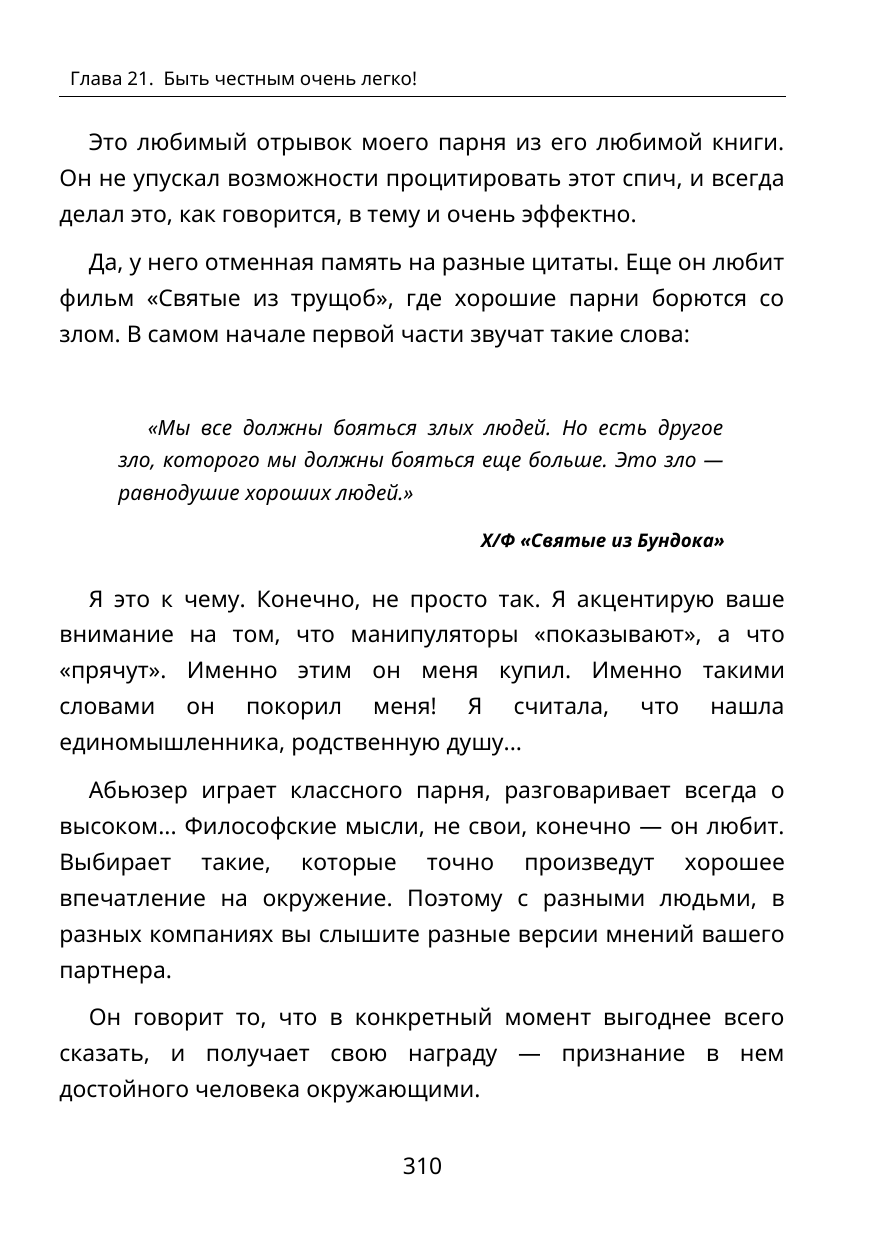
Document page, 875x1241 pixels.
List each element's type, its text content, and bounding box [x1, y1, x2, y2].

text Абьюзер играет классного парня, разговаривает всегда о высоком... Философские мысли, не свои, конечно — он любит. Выбирает такие, которые точно произведут хорошее впечатление на окружение. Поэтому с разными людьми, в разных компаниях вы слышите разные версии мнений вашего партнера. [59, 774, 786, 985]
text Он говорит то, что в конкретный момент выгоднее всего сказать, и получает свою награду — признание в нем достойного человека окружающими. [59, 1001, 786, 1104]
text Я это к чему. Конечно, не просто так. Я акцентирую ваше внимание на том, что манипуляторы «показывают», а что «прячут». Именно этим он меня купил. Именно такими словами он покорил меня! Я считала, что нашла единомышленника, родственную душу... [59, 582, 786, 757]
text Да, у него отменная память на разные цитаты. Еще он любит фильм «Святые из трущоб», где хорошие парни борются со злом. В самом начале первой части звучат такие слова: [59, 246, 786, 349]
text «Мы все должны бояться злых людей. Но есть другое зло, которого мы должны бояться еще больше. Это зло — равнодушие хороших людей.» [118, 413, 726, 507]
text Х/Ф «Святые из Бундока» [118, 522, 726, 552]
text Это любимый отрывок моего парня из его любимой книги. Он не упускал возможности процитировать этот спич, и всегда делал это, как говорится, в тему и очень эффектно. [59, 126, 786, 229]
